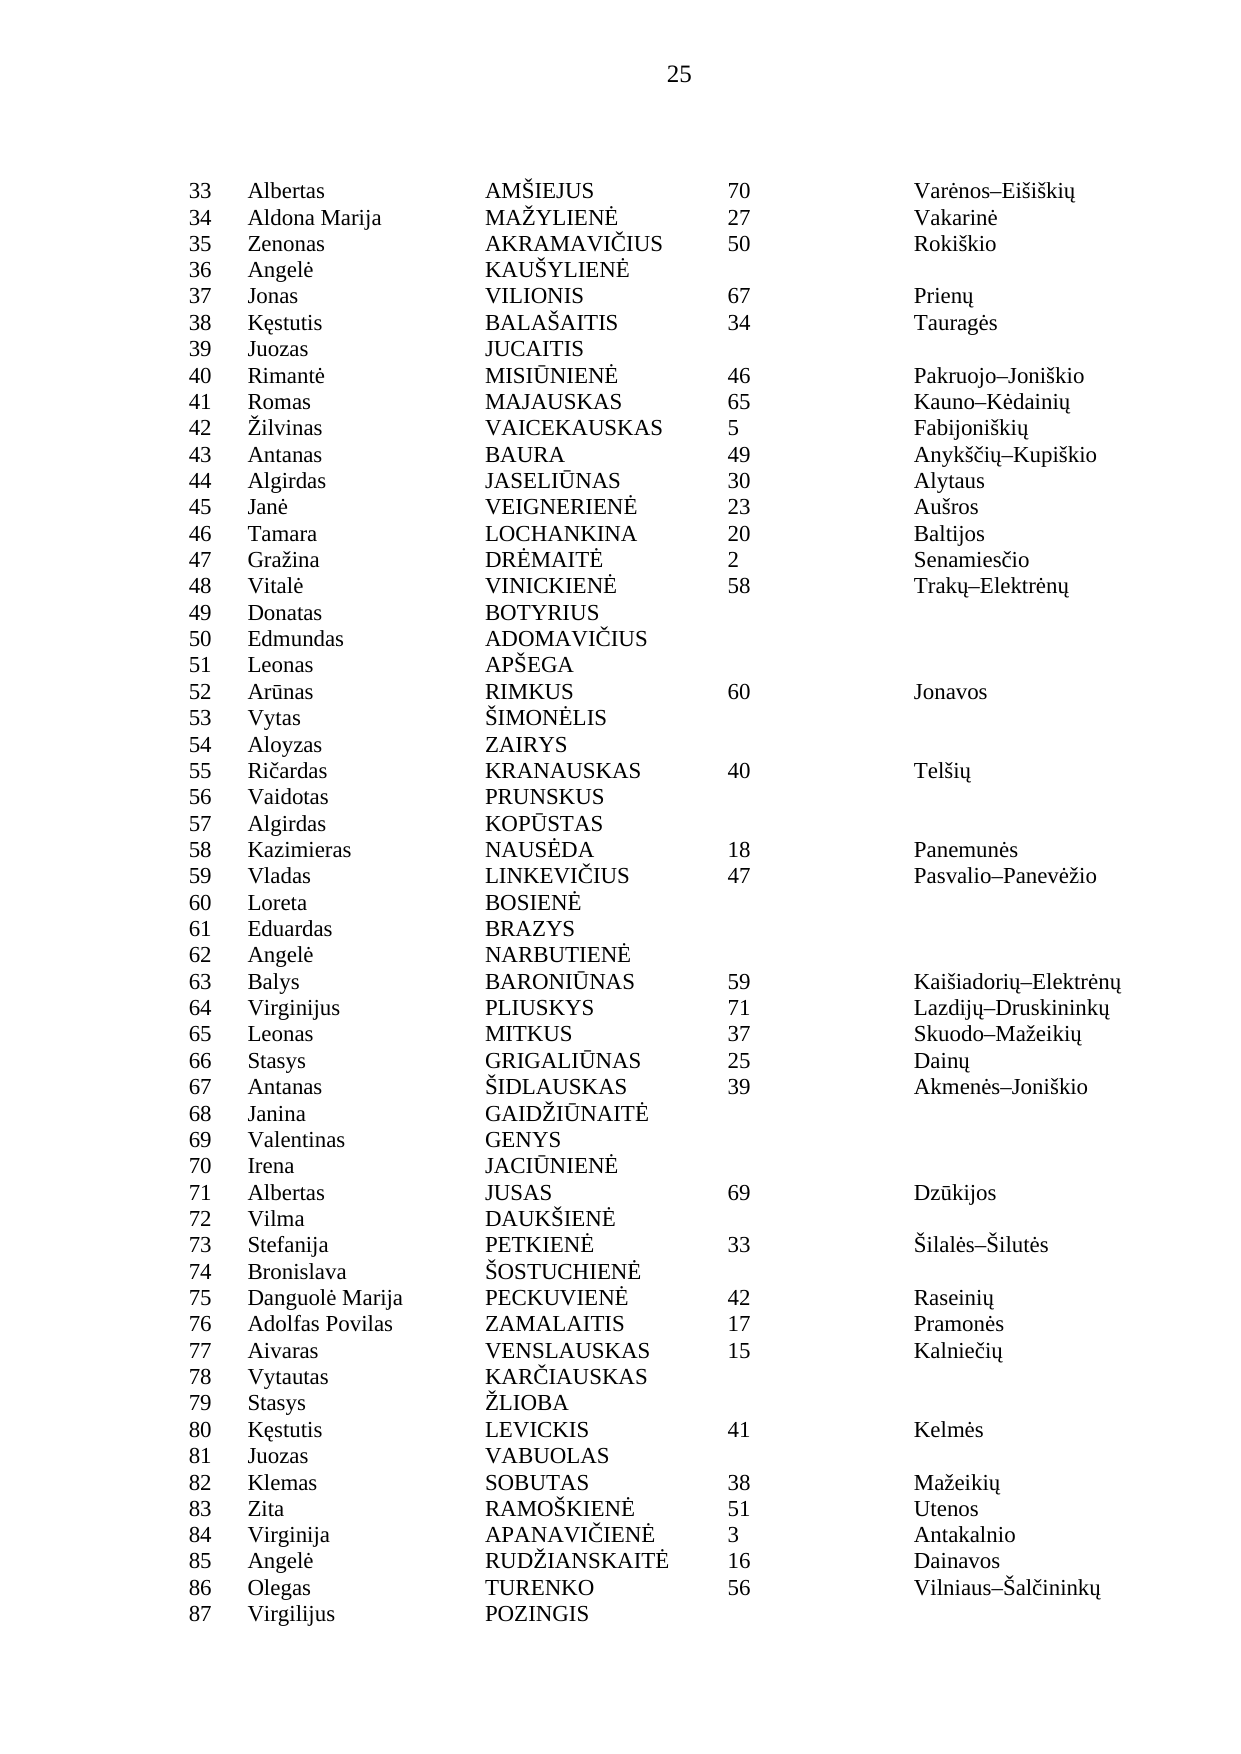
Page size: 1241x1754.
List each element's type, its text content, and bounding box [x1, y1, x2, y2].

table_cell 50 [177, 625, 236, 652]
table_cell Angelė [236, 1548, 473, 1574]
table_cell [716, 915, 902, 941]
table_cell 68 [177, 1100, 236, 1126]
table_cell [903, 731, 1179, 757]
table_cell Kalniečių [903, 1337, 1179, 1363]
table_cell 54 [177, 731, 236, 757]
table_cell [903, 1363, 1179, 1389]
table_cell BOSIENĖ [474, 889, 716, 915]
table_cell Antakalnio [903, 1521, 1179, 1548]
table_cell [903, 1100, 1179, 1126]
table_cell BAURA [474, 441, 716, 467]
table_cell RAMOŠKIENĖ [474, 1495, 716, 1521]
table_cell 57 [177, 810, 236, 836]
table_cell 18 [716, 836, 902, 862]
table_cell VAICEKAUSKAS [474, 414, 716, 441]
table_cell BRAZYS [474, 915, 716, 941]
table_cell 60 [716, 678, 902, 704]
table_cell NARBUTIENĖ [474, 941, 716, 968]
table_cell 65 [177, 1021, 236, 1047]
table_cell 46 [177, 520, 236, 546]
table_cell Olegas [236, 1574, 473, 1600]
table_cell Juozas [236, 335, 473, 362]
table_cell [903, 1600, 1179, 1627]
table_cell ŠOSTUCHIENĖ [474, 1258, 716, 1284]
table_cell 82 [177, 1469, 236, 1495]
table_cell Aloyzas [236, 731, 473, 757]
table_cell AMŠIEJUS [474, 177, 716, 203]
table_cell Gražina [236, 546, 473, 572]
table_cell KAUŠYLIENĖ [474, 256, 716, 283]
table_cell Adolfas Povilas [236, 1310, 473, 1337]
table_cell Kauno–Kėdainių [903, 388, 1179, 414]
table_cell Zita [236, 1495, 473, 1521]
table_cell 60 [177, 889, 236, 915]
table_cell [716, 941, 902, 968]
table_cell [716, 652, 902, 678]
table_cell Panemunės [903, 836, 1179, 862]
table_cell [716, 335, 902, 362]
table_cell 40 [716, 757, 902, 783]
table_cell Edmundas [236, 625, 473, 652]
table_cell VEIGNERIENĖ [474, 494, 716, 520]
table_cell 36 [177, 256, 236, 283]
table_cell LINKEVIČIUS [474, 863, 716, 889]
table_cell Stefanija [236, 1231, 473, 1258]
table_cell BALAŠAITIS [474, 309, 716, 335]
table_cell LEVICKIS [474, 1416, 716, 1442]
table_cell 79 [177, 1390, 236, 1416]
table_cell Žilvinas [236, 414, 473, 441]
table_cell Pakruojo–Joniškio [903, 362, 1179, 388]
table_cell [903, 915, 1179, 941]
table_cell [903, 1152, 1179, 1179]
table_cell 83 [177, 1495, 236, 1521]
table_cell Angelė [236, 256, 473, 283]
table_cell 50 [716, 230, 902, 256]
table_cell Virginija [236, 1521, 473, 1548]
table_cell JACIŪNIENĖ [474, 1152, 716, 1179]
table_cell Antanas [236, 441, 473, 467]
table_cell 56 [177, 783, 236, 810]
table_cell Stasys [236, 1047, 473, 1073]
table_cell 25 [716, 1047, 902, 1073]
table_cell 69 [716, 1179, 902, 1205]
table_cell Donatas [236, 599, 473, 625]
table_cell 62 [177, 941, 236, 968]
table_cell 41 [716, 1416, 902, 1442]
table_cell 71 [716, 994, 902, 1021]
table_cell KARČIAUSKAS [474, 1363, 716, 1389]
table_cell VINICKIENĖ [474, 573, 716, 599]
table_cell Kęstutis [236, 309, 473, 335]
table_cell Ričardas [236, 757, 473, 783]
table_cell 33 [177, 177, 236, 203]
table_cell Akmenės–Joniškio [903, 1073, 1179, 1099]
table_cell 27 [716, 204, 902, 230]
table_cell 47 [716, 863, 902, 889]
table_cell Vladas [236, 863, 473, 889]
table_cell Loreta [236, 889, 473, 915]
table_cell ŠIMONĖLIS [474, 704, 716, 731]
table_cell Utenos [903, 1495, 1179, 1521]
table_cell Valentinas [236, 1126, 473, 1152]
table_cell 49 [177, 599, 236, 625]
table_cell 42 [716, 1284, 902, 1310]
table_cell 81 [177, 1442, 236, 1468]
table_cell [716, 1126, 902, 1152]
table_cell [716, 1600, 902, 1627]
table_cell Vaidotas [236, 783, 473, 810]
table_cell [903, 1258, 1179, 1284]
table_cell VILIONIS [474, 283, 716, 309]
table_cell Janė [236, 494, 473, 520]
table_cell 49 [716, 441, 902, 467]
table_cell Vakarinė [903, 204, 1179, 230]
table_cell JASELIŪNAS [474, 467, 716, 493]
table_cell Kazimieras [236, 836, 473, 862]
table_cell VENSLAUSKAS [474, 1337, 716, 1363]
table_cell GAIDŽIŪNAITĖ [474, 1100, 716, 1126]
table_cell Tauragės [903, 309, 1179, 335]
table_cell 43 [177, 441, 236, 467]
table_cell SOBUTAS [474, 1469, 716, 1495]
table_cell 46 [716, 362, 902, 388]
table_cell Arūnas [236, 678, 473, 704]
table_cell Zenonas [236, 230, 473, 256]
table_cell 58 [716, 573, 902, 599]
table_cell 66 [177, 1047, 236, 1073]
table_cell Fabijoniškių [903, 414, 1179, 441]
table_cell [716, 1390, 902, 1416]
table_cell JUSAS [474, 1179, 716, 1205]
table_cell 76 [177, 1310, 236, 1337]
table_cell RUDŽIANSKAITĖ [474, 1548, 716, 1574]
table_cell ŠIDLAUSKAS [474, 1073, 716, 1099]
table_cell 55 [177, 757, 236, 783]
table_cell 30 [716, 467, 902, 493]
table_cell Lazdijų–Druskininkų [903, 994, 1179, 1021]
table_cell 74 [177, 1258, 236, 1284]
table_cell 58 [177, 836, 236, 862]
table_cell 34 [716, 309, 902, 335]
table_cell Mažeikių [903, 1469, 1179, 1495]
table_cell Antanas [236, 1073, 473, 1099]
table_cell Varėnos–Eišiškių [903, 177, 1179, 203]
table_cell RIMKUS [474, 678, 716, 704]
table_cell Janina [236, 1100, 473, 1126]
table_cell [903, 810, 1179, 836]
table_cell NAUSĖDA [474, 836, 716, 862]
table_cell MISIŪNIENĖ [474, 362, 716, 388]
table_cell [903, 599, 1179, 625]
table_cell KOPŪSTAS [474, 810, 716, 836]
table_cell Jonas [236, 283, 473, 309]
table_cell 72 [177, 1205, 236, 1231]
table_cell Albertas [236, 177, 473, 203]
table_cell [716, 1100, 902, 1126]
table_cell 33 [716, 1231, 902, 1258]
table_cell Vilma [236, 1205, 473, 1231]
table_cell [903, 335, 1179, 362]
table_cell 39 [716, 1073, 902, 1099]
table_cell [716, 1442, 902, 1468]
table_cell Albertas [236, 1179, 473, 1205]
table_cell Baltijos [903, 520, 1179, 546]
table_cell 37 [716, 1021, 902, 1047]
table_cell 53 [177, 704, 236, 731]
table_cell 5 [716, 414, 902, 441]
table_cell Prienų [903, 283, 1179, 309]
table_cell Stasys [236, 1390, 473, 1416]
table_cell 17 [716, 1310, 902, 1337]
table_cell Dainavos [903, 1548, 1179, 1574]
table_cell 42 [177, 414, 236, 441]
table_cell Pramonės [903, 1310, 1179, 1337]
table_cell Romas [236, 388, 473, 414]
table_cell 85 [177, 1548, 236, 1574]
table_cell [903, 783, 1179, 810]
table_cell 59 [177, 863, 236, 889]
table_cell Juozas [236, 1442, 473, 1468]
table_cell 15 [716, 1337, 902, 1363]
table_cell Kaišiadorių–Elektrėnų [903, 968, 1179, 994]
table_cell Virgilijus [236, 1600, 473, 1627]
table_cell Alytaus [903, 467, 1179, 493]
table_cell Balys [236, 968, 473, 994]
table_cell PETKIENĖ [474, 1231, 716, 1258]
table_cell Telšių [903, 757, 1179, 783]
table_cell Tamara [236, 520, 473, 546]
table_cell GENYS [474, 1126, 716, 1152]
table_cell Algirdas [236, 467, 473, 493]
table_cell [903, 941, 1179, 968]
table_cell BOTYRIUS [474, 599, 716, 625]
table_cell 70 [177, 1152, 236, 1179]
table_cell [716, 731, 902, 757]
table_cell Irena [236, 1152, 473, 1179]
table_cell DRĖMAITĖ [474, 546, 716, 572]
table_cell LOCHANKINA [474, 520, 716, 546]
table_cell Leonas [236, 1021, 473, 1047]
table_cell Leonas [236, 652, 473, 678]
table_cell Kelmės [903, 1416, 1179, 1442]
table_cell Aušros [903, 494, 1179, 520]
table_cell [716, 810, 902, 836]
table_cell ŽLIOBA [474, 1390, 716, 1416]
table_cell 2 [716, 546, 902, 572]
table_cell [903, 256, 1179, 283]
table_cell 86 [177, 1574, 236, 1600]
table_cell 45 [177, 494, 236, 520]
table_cell 48 [177, 573, 236, 599]
table_cell Dzūkijos [903, 1179, 1179, 1205]
table_cell Klemas [236, 1469, 473, 1495]
table_cell ADOMAVIČIUS [474, 625, 716, 652]
table_cell [903, 1205, 1179, 1231]
table_cell 80 [177, 1416, 236, 1442]
table_cell [716, 625, 902, 652]
table_cell 75 [177, 1284, 236, 1310]
table_cell [716, 783, 902, 810]
table_cell Aldona Marija [236, 204, 473, 230]
table_cell Dainų [903, 1047, 1179, 1073]
table_cell MAŽYLIENĖ [474, 204, 716, 230]
table_cell 59 [716, 968, 902, 994]
table_cell 65 [716, 388, 902, 414]
table_cell Aivaras [236, 1337, 473, 1363]
table_cell 44 [177, 467, 236, 493]
table_cell Anykščių–Kupiškio [903, 441, 1179, 467]
table_cell 39 [177, 335, 236, 362]
table_cell 69 [177, 1126, 236, 1152]
table_cell ZAMALAITIS [474, 1310, 716, 1337]
table_cell [716, 1205, 902, 1231]
table_cell [903, 1126, 1179, 1152]
table_cell POZINGIS [474, 1600, 716, 1627]
table_cell [716, 1258, 902, 1284]
table_cell ZAIRYS [474, 731, 716, 757]
table_cell 71 [177, 1179, 236, 1205]
table_cell BARONIŪNAS [474, 968, 716, 994]
table_cell JUCAITIS [474, 335, 716, 362]
table_cell Kęstutis [236, 1416, 473, 1442]
table_cell [716, 256, 902, 283]
table_cell 64 [177, 994, 236, 1021]
table_cell AKRAMAVIČIUS [474, 230, 716, 256]
table_cell [903, 1390, 1179, 1416]
table_cell [716, 1152, 902, 1179]
table_cell 63 [177, 968, 236, 994]
table_cell 38 [716, 1469, 902, 1495]
table_cell Trakų–Elektrėnų [903, 573, 1179, 599]
table_cell TURENKO [474, 1574, 716, 1600]
table_cell Algirdas [236, 810, 473, 836]
table_cell Bronislava [236, 1258, 473, 1284]
table_cell 16 [716, 1548, 902, 1574]
table_cell 20 [716, 520, 902, 546]
table_cell 47 [177, 546, 236, 572]
table_cell PRUNSKUS [474, 783, 716, 810]
table_cell Rimantė [236, 362, 473, 388]
table_cell [903, 704, 1179, 731]
table_cell APŠEGA [474, 652, 716, 678]
table_cell Šilalės–Šilutės [903, 1231, 1179, 1258]
table_cell 77 [177, 1337, 236, 1363]
table_cell APANAVIČIENĖ [474, 1521, 716, 1548]
table_cell 84 [177, 1521, 236, 1548]
table_cell [716, 1363, 902, 1389]
table_cell [716, 704, 902, 731]
table_cell 34 [177, 204, 236, 230]
table_cell Jonavos [903, 678, 1179, 704]
table_cell [903, 652, 1179, 678]
table_cell 51 [716, 1495, 902, 1521]
table_cell Senamiesčio [903, 546, 1179, 572]
table_cell [716, 889, 902, 915]
table_cell 61 [177, 915, 236, 941]
table_cell VABUOLAS [474, 1442, 716, 1468]
table_cell Vitalė [236, 573, 473, 599]
table_cell Raseinių [903, 1284, 1179, 1310]
table_cell 56 [716, 1574, 902, 1600]
table_cell Vytautas [236, 1363, 473, 1389]
table_cell [716, 599, 902, 625]
table_cell DAUKŠIENĖ [474, 1205, 716, 1231]
table_cell 38 [177, 309, 236, 335]
table_cell [903, 1442, 1179, 1468]
table_cell Pasvalio–Panevėžio [903, 863, 1179, 889]
table_cell GRIGALIŪNAS [474, 1047, 716, 1073]
table_cell MITKUS [474, 1021, 716, 1047]
table_cell 67 [177, 1073, 236, 1099]
table_cell Angelė [236, 941, 473, 968]
table_cell 87 [177, 1600, 236, 1627]
table_cell 40 [177, 362, 236, 388]
table_cell Vilniaus–Šalčininkų [903, 1574, 1179, 1600]
table_cell 78 [177, 1363, 236, 1389]
table_cell 35 [177, 230, 236, 256]
table_cell 3 [716, 1521, 902, 1548]
table_cell PECKUVIENĖ [474, 1284, 716, 1310]
table_cell Virginijus [236, 994, 473, 1021]
table_cell 67 [716, 283, 902, 309]
table_cell 23 [716, 494, 902, 520]
table_cell 52 [177, 678, 236, 704]
table_cell Vytas [236, 704, 473, 731]
table_cell 70 [716, 177, 902, 203]
table_cell Danguolė Marija [236, 1284, 473, 1310]
table_cell [903, 889, 1179, 915]
table_cell Skuodo–Mažeikių [903, 1021, 1179, 1047]
table_cell 41 [177, 388, 236, 414]
table_cell MAJAUSKAS [474, 388, 716, 414]
table_cell [903, 625, 1179, 652]
table_cell KRANAUSKAS [474, 757, 716, 783]
table_cell Eduardas [236, 915, 473, 941]
table_cell 37 [177, 283, 236, 309]
table_cell Rokiškio [903, 230, 1179, 256]
table_cell 51 [177, 652, 236, 678]
table_cell 73 [177, 1231, 236, 1258]
table_cell PLIUSKYS [474, 994, 716, 1021]
